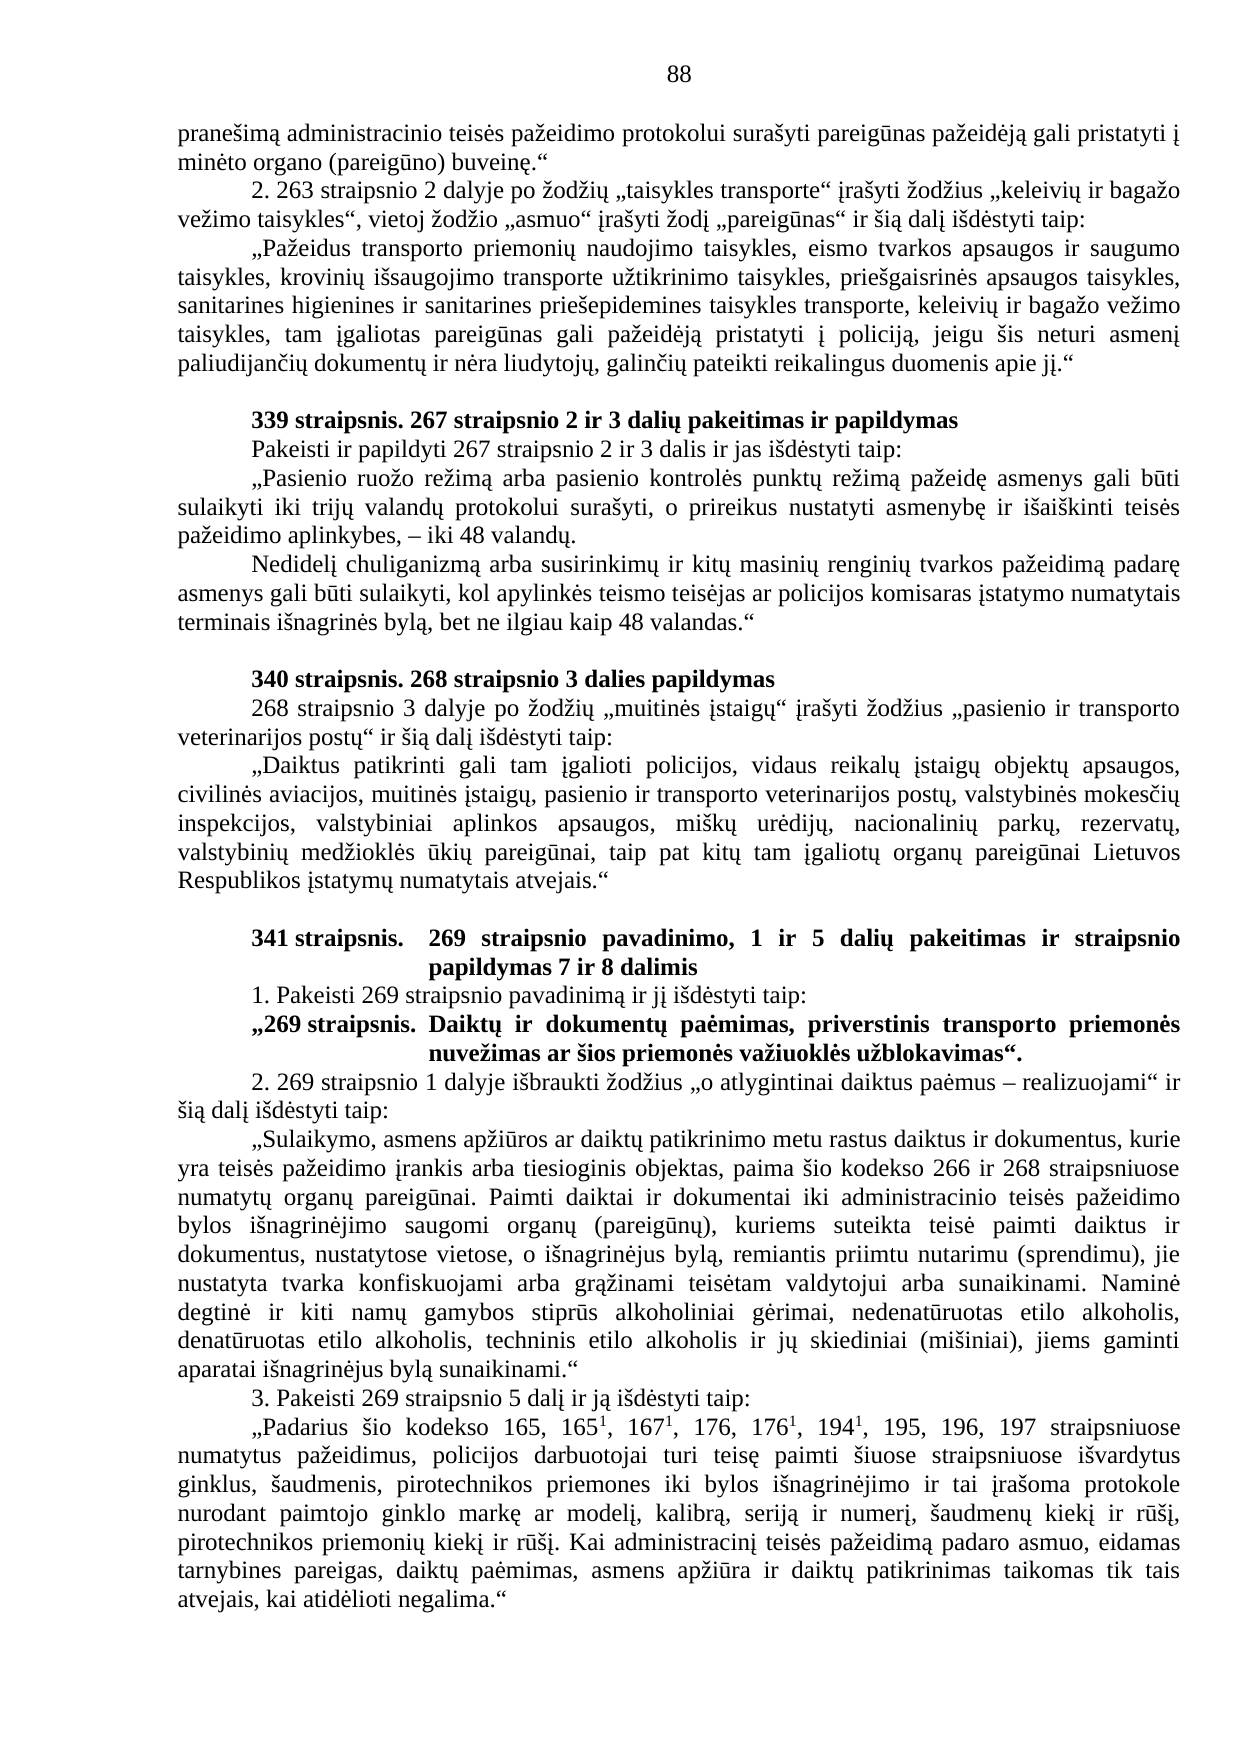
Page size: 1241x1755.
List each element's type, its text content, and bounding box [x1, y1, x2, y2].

text Pakeisti ir papildyti 267 straipsnio 2 ir 3 dalis ir jas išdėstyti taip: [177, 434, 1181, 463]
text 340 straipsnis. 268 straipsnio 3 dalies papildymas [177, 664, 1181, 693]
text „Padarius šio kodekso 165, 1651, 1671, 176, 1761, 1941, 195, 196, 197 straipsniuose numatytus pažeidimus, policijos darbuotojai turi teisę paimti šiuose straipsniuose išvardytus ginklus, šaudmenis, pirotechnikos priemones iki bylos išnagrinėjimo ir tai įrašoma protokole nurodant paimtojo ginklo markę ar modelį, kalibrą, seriją ir numerį, šaudmenų kiekį ir rūšį, pirotechnikos priemonių kiekį ir rūšį. Kai administracinį teisės pažeidimą padaro asmuo, eidamas tarnybines pareigas, daiktų paėmimas, asmens apžiūra ir daiktų patikrinimas taikomas tik tais atvejais, kai atidėlioti negalima.“ [177, 1412, 1181, 1613]
text Nedidelį chuliganizmą arba susirinkimų ir kitų masinių renginių tvarkos pažeidimą padarę asmenys gali būti sulaikyti, kol apylinkės teismo teisėjas ar policijos komisaras įstatymo numatytais terminais išnagrinės bylą, bet ne ilgiau kaip 48 valandas.“ [177, 549, 1181, 636]
text pranešimą administracinio teisės pažeidimo protokolui surašyti pareigūnas pažeidėją gali pristatyti į minėto organo (pareigūno) buveinę.“ [177, 118, 1181, 176]
text 2. 263 straipsnio 2 dalyje po žodžių „taisykles transporte“ įrašyti žodžius „keleivių ir bagažo vežimo taisykles“, vietoj žodžio „asmuo“ įrašyti žodį „pareigūnas“ ir šią dalį išdėstyti taip: [177, 176, 1181, 233]
text „Sulaikymo, asmens apžiūros ar daiktų patikrinimo metu rastus daiktus ir dokumentus, kurie yra teisės pažeidimo įrankis arba tiesioginis objektas, paima šio kodekso 266 ir 268 straipsniuose numatytų organų pareigūnai. Paimti daiktai ir dokumentai iki administracinio teisės pažeidimo bylos išnagrinėjimo saugomi organų (pareigūnų), kuriems suteikta teisė paimti daiktus ir dokumentus, nustatytose vietose, o išnagrinėjus bylą, remiantis priimtu nutarimu (sprendimu), jie nustatyta tvarka konfiskuojami arba grąžinami teisėtam valdytojui arba sunaikinami. Naminė degtinė ir kiti namų gamybos stiprūs alkoholiniai gėrimai, nedenatūruotas etilo alkoholis, denatūruotas etilo alkoholis, techninis etilo alkoholis ir jų skiediniai (mišiniai), jiems gaminti aparatai išnagrinėjus bylą sunaikinami.“ [177, 1124, 1181, 1383]
text 339 straipsnis. 267 straipsnio 2 ir 3 dalių pakeitimas ir papildymas [177, 406, 1181, 434]
text 268 straipsnio 3 dalyje po žodžių „muitinės įstaigų“ įrašyti žodžius „pasienio ir transporto veterinarijos postų“ ir šią dalį išdėstyti taip: [177, 693, 1181, 751]
text 2. 269 straipsnio 1 dalyje išbraukti žodžius „o atlygintinai daiktus paėmus – realizuojami“ ir šią dalį išdėstyti taip: [177, 1067, 1181, 1124]
text „Pažeidus transporto priemonių naudojimo taisykles, eismo tvarkos apsaugos ir saugumo taisykles, krovinių išsaugojimo transporte užtikrinimo taisykles, priešgaisrinės apsaugos taisykles, sanitarines higienines ir sanitarines priešepidemines taisykles transporte, keleivių ir bagažo vežimo taisykles, tam įgaliotas pareigūnas gali pažeidėją pristatyti į policiją, jeigu šis neturi asmenį paliudijančių dokumentų ir nėra liudytojų, galinčių pateikti reikalingus duomenis apie jį.“ [177, 233, 1181, 377]
text „Daiktus patikrinti gali tam įgalioti policijos, vidaus reikalų įstaigų objektų apsaugos, civilinės aviacijos, muitinės įstaigų, pasienio ir transporto veterinarijos postų, valstybinės mokesčių inspekcijos, valstybiniai aplinkos apsaugos, miškų urėdijų, nacionalinių parkų, rezervatų, valstybinių medžioklės ūkių pareigūnai, taip pat kitų tam įgaliotų organų pareigūnai Lietuvos Respublikos įstatymų numatytais atvejais.“ [177, 751, 1181, 894]
text 341 straipsnis. 269 straipsnio pavadinimo, 1 ir 5 dalių pakeitimas ir straipsnio papildymas 7 ir 8 dalimis [251, 923, 1181, 981]
text 3. Pakeisti 269 straipsnio 5 dalį ir ją išdėstyti taip: [177, 1383, 1181, 1412]
text „Pasienio ruožo režimą arba pasienio kontrolės punktų režimą pažeidę asmenys gali būti sulaikyti iki trijų valandų protokolui surašyti, o prireikus nustatyti asmenybę ir išaiškinti teisės pažeidimo aplinkybes, – iki 48 valandų. [177, 463, 1181, 549]
text 1. Pakeisti 269 straipsnio pavadinimą ir jį išdėstyti taip: [177, 981, 1181, 1009]
text „269 straipsnis. Daiktų ir dokumentų paėmimas, priverstinis transporto priemonės nuvežimas ar šios priemonės važiuoklės užblokavimas“. [251, 1009, 1181, 1067]
